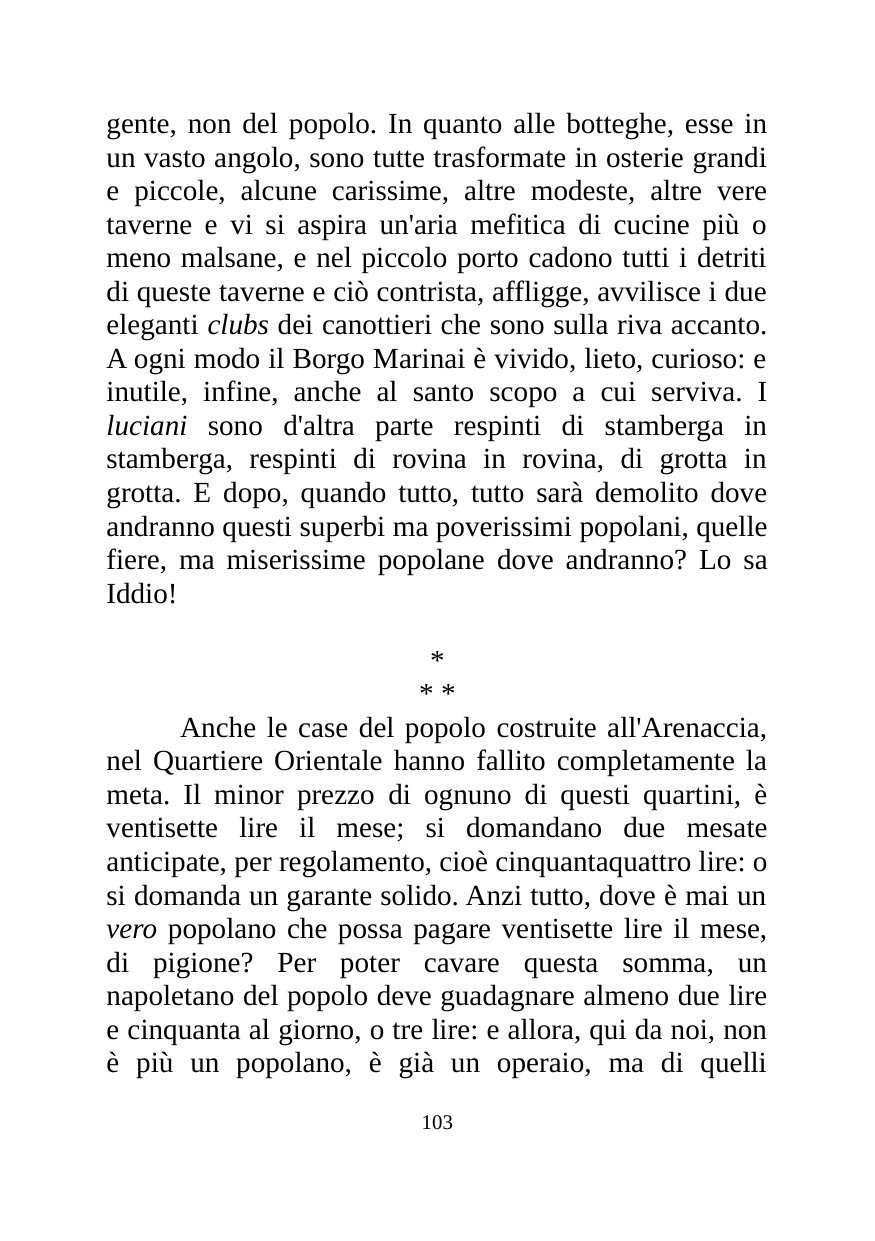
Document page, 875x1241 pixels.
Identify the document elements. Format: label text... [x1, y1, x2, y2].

text Anche le case del popolo costruite all'Arenaccia, nel Quartiere Orientale hanno fallito completamente la meta. Il minor prezzo di ognuno di questi quartini, è ventisette lire il mese; si domandano due mesate anticipate, per regolamento, cioè cinquantaquattro lire: o si domanda un garante solido. Anzi tutto, dove è mai un vero popolano che possa pagare ventisette lire il mese, di pigione? Per poter cavare questa somma, un napoletano del popolo deve guadagnare almeno due lire e cinquanta al giorno, o tre lire: e allora, qui da noi, non è più un popolano, è già un operaio, ma di quelli [106, 710, 768, 1079]
text * * [106, 676, 768, 710]
text gente, non del popolo. In quanto alle botteghe, esse in un vasto angolo, sono tutte trasformate in osterie grandi e piccole, alcune carissime, altre modeste, altre vere taverne e vi si aspira un'aria mefitica di cucine più o meno malsane, e nel piccolo porto cadono tutti i detriti di queste taverne e ciò contrista, affligge, avvilisce i due eleganti clubs dei canottieri che sono sulla riva accanto. A ogni modo il Borgo Marinai è vivido, lieto, curioso: e inutile, infine, anche al santo scopo a cui serviva. I luciani sono d'altra parte respinti di stamberga in stamberga, respinti di rovina in rovina, di grotta in grotta. E dopo, quando tutto, tutto sarà demolito dove andranno questi superbi ma poverissimi popolani, quelle fiere, ma miserissime popolane dove andranno? Lo sa Iddio! [106, 106, 768, 609]
text * [106, 643, 768, 676]
